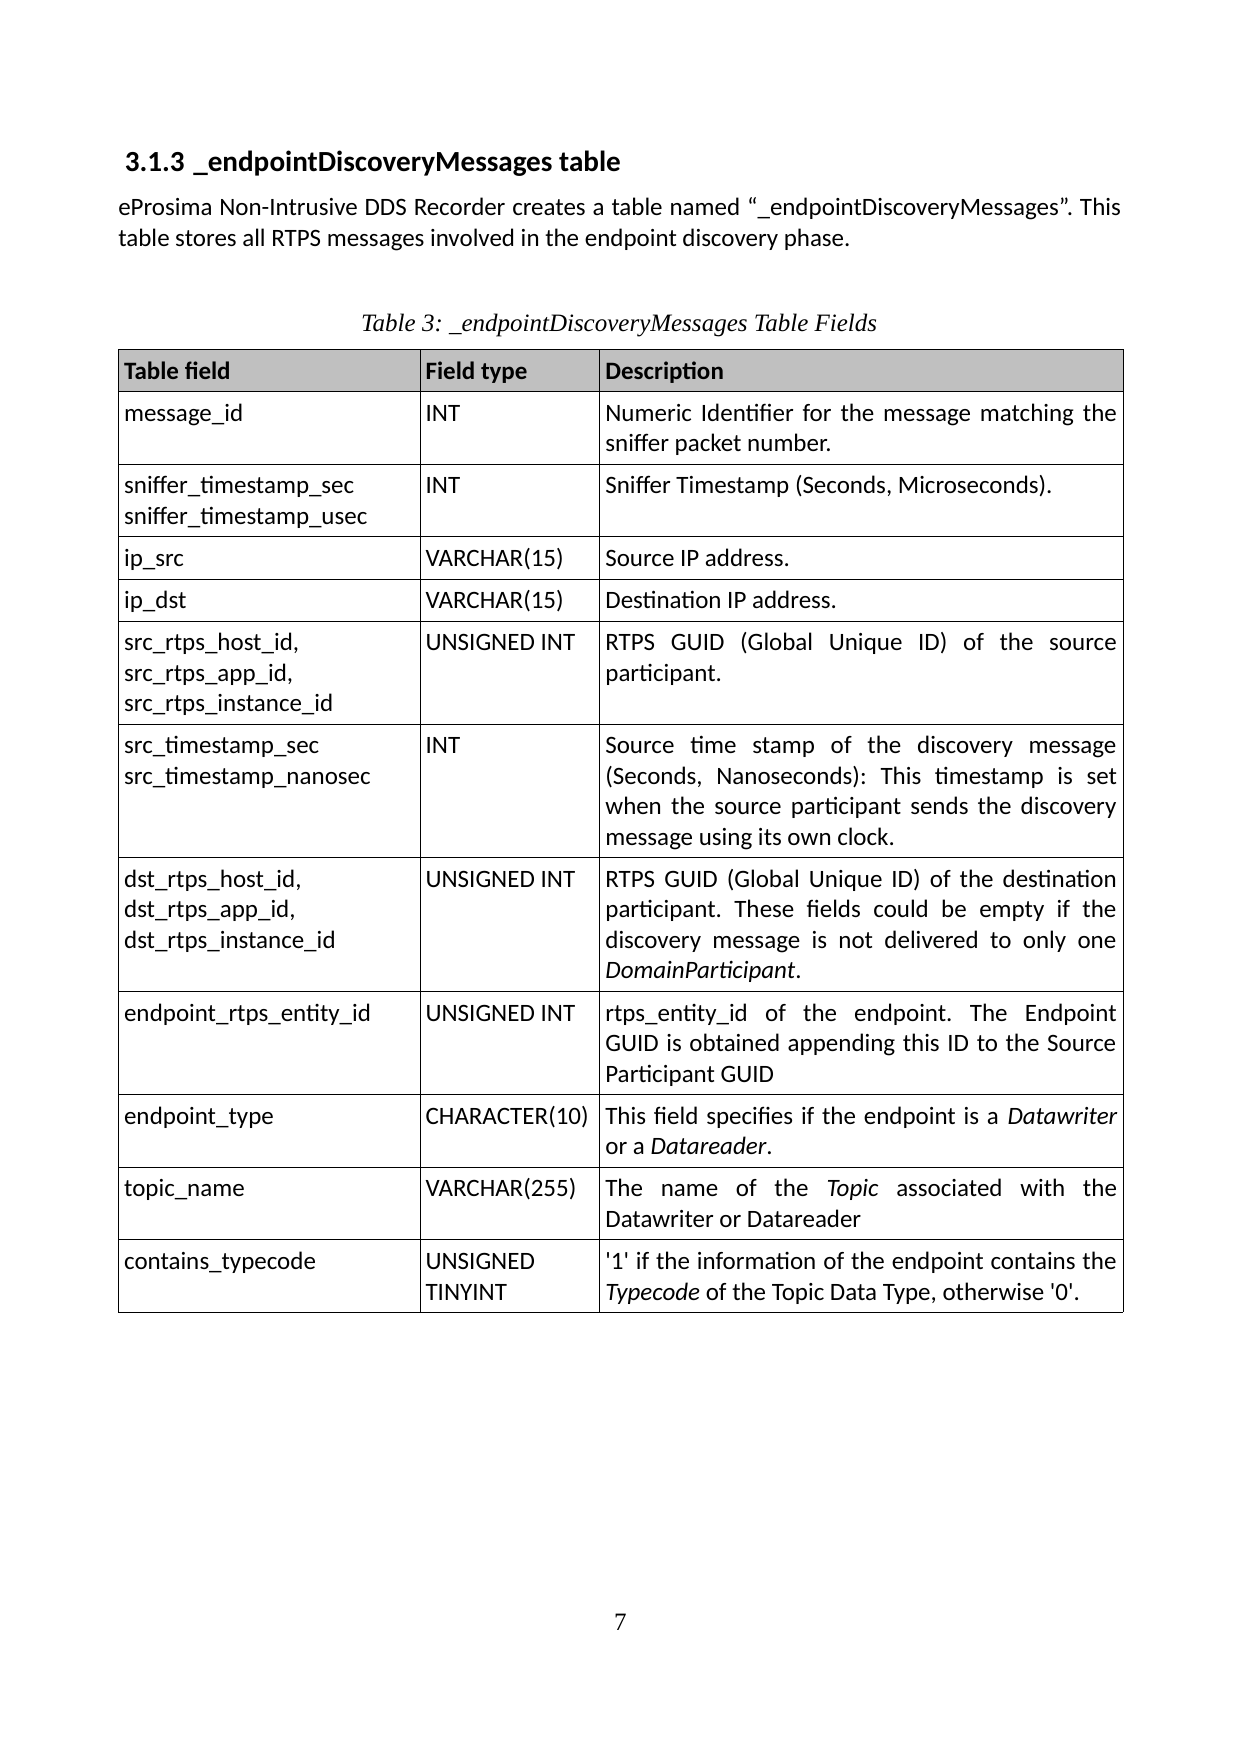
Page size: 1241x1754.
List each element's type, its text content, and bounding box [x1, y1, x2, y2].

table_cell sniffer_timestamp_sec sniffer_timestamp_usec [119, 465, 420, 536]
table_cell src_rtps_host_id, src_rtps_app_id, src_rtps_instance_id [119, 622, 420, 724]
table_cell message_id [119, 392, 420, 464]
table_cell UNSIGNED INT [421, 858, 599, 991]
table_cell Numeric Identifier for the message matching the sniffer packet number. [600, 392, 1123, 464]
table_cell Sniffer Timestamp (Seconds, Microseconds). [600, 465, 1123, 536]
table_cell UNSIGNED INT [421, 622, 599, 724]
table_header Description [600, 350, 1123, 391]
table_cell ip_dst [119, 580, 420, 621]
table_cell rtps_entity_id of the endpoint. The Endpoint GUID is obtained appending this ID to the Source Participant GUID [600, 992, 1123, 1094]
table_cell INT [421, 465, 599, 536]
table_cell VARCHAR(15) [421, 580, 599, 621]
table_cell RTPS GUID (Global Unique ID) of the source participant. [600, 622, 1123, 724]
table_cell Source IP address. [600, 537, 1123, 578]
text Table 3: _endpointDiscoveryMessages Table Fields [118, 308, 1122, 337]
table_cell INT [421, 725, 599, 857]
table_cell contains_typecode [119, 1240, 420, 1312]
table_cell INT [421, 392, 599, 464]
table_cell '1' if the information of the endpoint contains the Typecode of the Topic Data Type, otherwise '0'. [600, 1240, 1123, 1312]
table_cell Source time stamp of the discovery message (Seconds, Nanoseconds): This timestamp is set when the source participant sends the discovery message using its own clock. [600, 725, 1123, 857]
table_cell endpoint_rtps_entity_id [119, 992, 420, 1094]
table_cell VARCHAR(15) [421, 537, 599, 578]
table_cell VARCHAR(255) [421, 1168, 599, 1239]
table_cell UNSIGNED INT [421, 992, 599, 1094]
table_cell Destination IP address. [600, 580, 1123, 621]
table_cell The name of the Topic associated with the Datawriter or Datareader [600, 1168, 1123, 1239]
table_cell src_timestamp_sec src_timestamp_nanosec [119, 725, 420, 857]
text eProsima Non-Intrusive DDS Recorder creates a table named “_endpointDiscoveryMessages”. This table stores all RTPS messages involved in the endpoint discovery phase. [118, 191, 1122, 252]
table_header Field type [421, 350, 599, 391]
subtitle _endpointDiscoveryMessages table [118, 143, 1122, 179]
table_cell UNSIGNED TINYINT [421, 1240, 599, 1312]
table_cell ip_src [119, 537, 420, 578]
table_cell endpoint_type [119, 1095, 420, 1167]
table_cell dst_rtps_host_id, dst_rtps_app_id, dst_rtps_instance_id [119, 858, 420, 991]
table_cell topic_name [119, 1168, 420, 1239]
table_cell RTPS GUID (Global Unique ID) of the destination participant. These fields could be empty if the discovery message is not delivered to only one DomainParticipant. [600, 858, 1123, 991]
table_cell This field specifies if the endpoint is a Datawriter or a Datareader. [600, 1095, 1123, 1167]
table_header Table field [119, 350, 420, 391]
table_cell CHARACTER(10) [421, 1095, 599, 1167]
